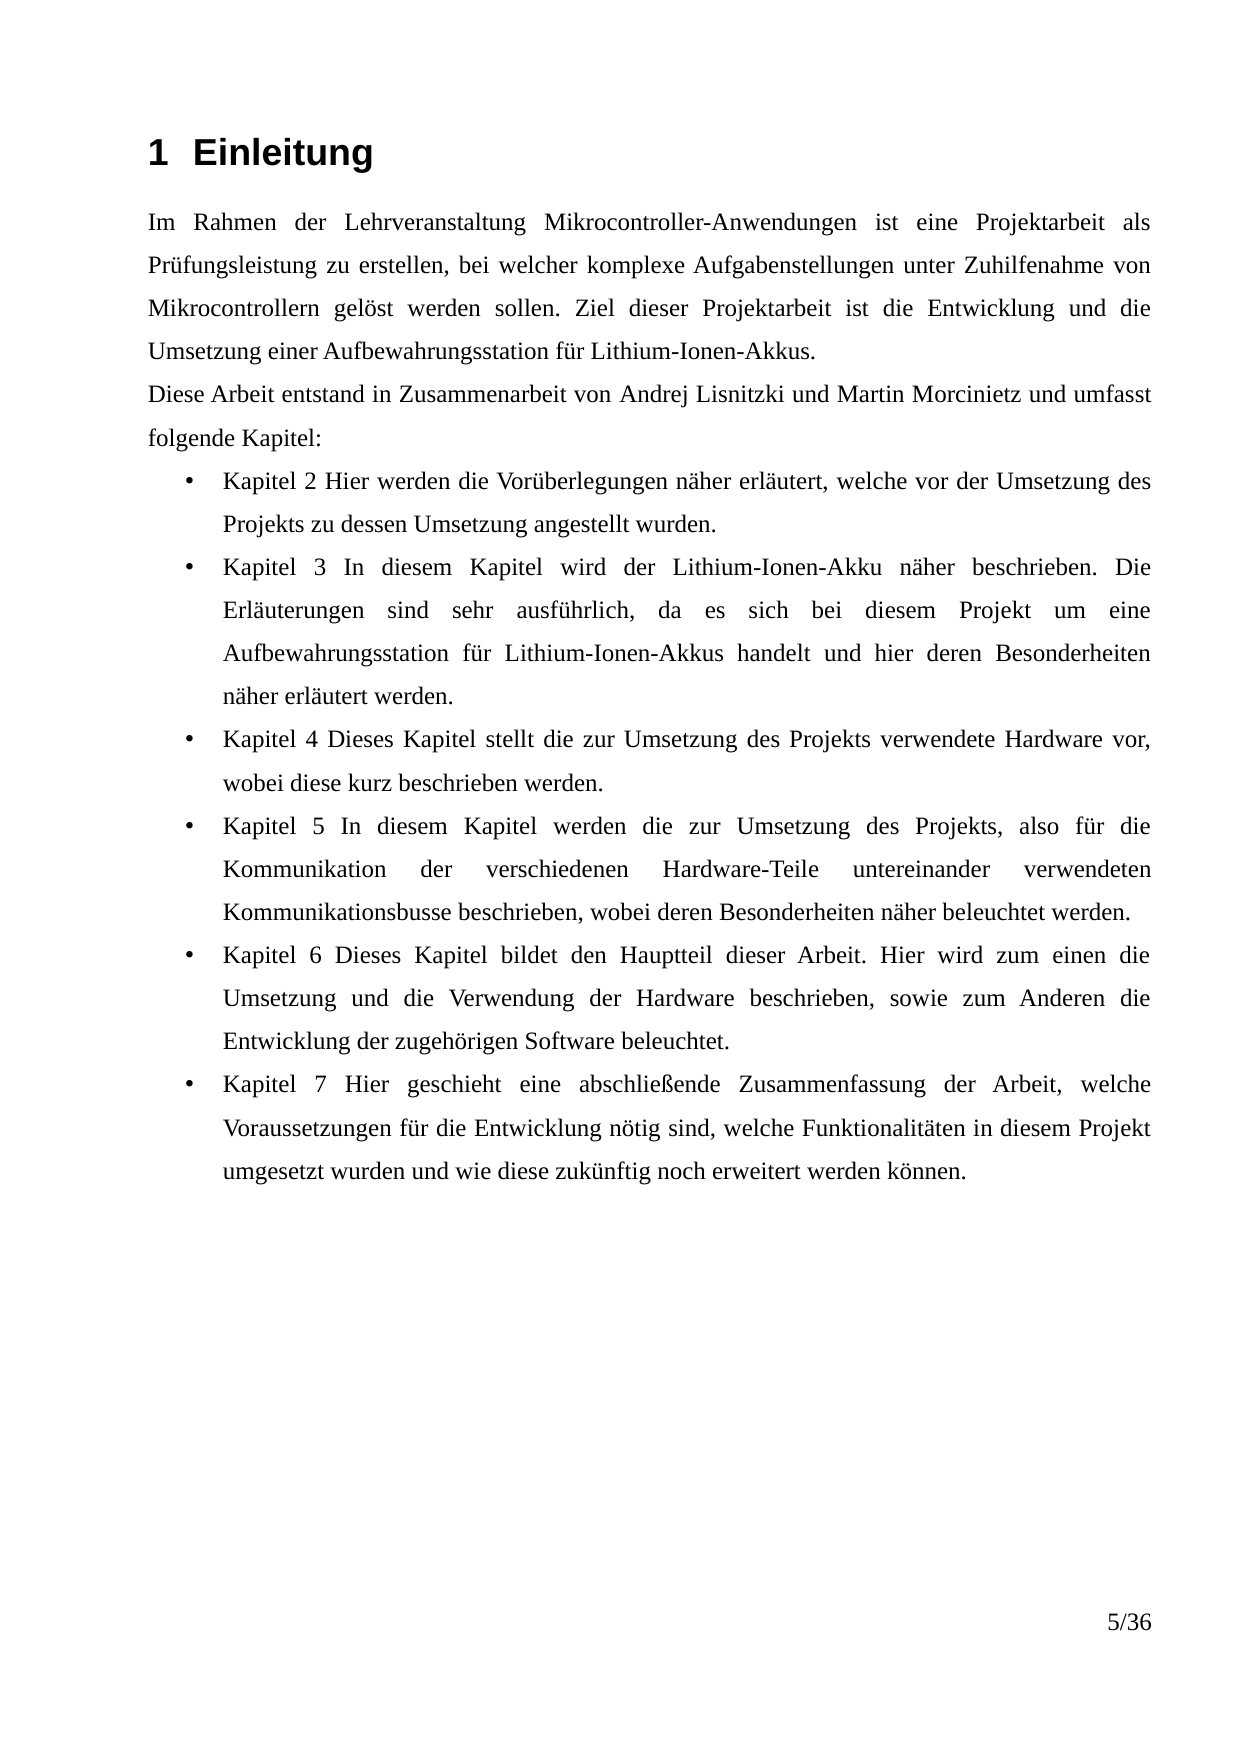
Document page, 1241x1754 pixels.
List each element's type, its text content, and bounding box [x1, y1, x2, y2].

list Kapitel 5 In diesem Kapitel werden die zur Umsetzung des Projekts, also für die Kommunikation der verschiedenen Hardware-Teile untereinander verwendeten Kommunikationsbusse beschrieben, wobei deren Besonderheiten näher beleuchtet werden. [185, 811, 1152, 926]
text Diese Arbeit entstand in Zusammenarbeit von Andrej Lisnitzki und Martin Morcinietz und umfasst folgende Kapitel: [148, 379, 1152, 451]
list Kapitel 6 Dieses Kapitel bildet den Hauptteil dieser Arbeit. Hier wird zum einen die Umsetzung und die Verwendung der Hardware beschrieben, sowie zum Anderen die Entwicklung der zugehörigen Software beleuchtet. [185, 940, 1152, 1055]
list Kapitel 3 In diesem Kapitel wird der Lithium-Ionen-Akku näher beschrieben. Die Erläuterungen sind sehr ausführlich, da es sich bei diesem Projekt um eine Aufbewahrungsstation für Lithium-Ionen-Akkus handelt und hier deren Besonderheiten näher erläutert werden. [185, 552, 1152, 710]
list Kapitel 4 Dieses Kapitel stellt die zur Umsetzung des Projekts verwendete Hardware vor, wobei diese kurz beschrieben werden. [185, 724, 1152, 796]
text Im Rahmen der Lehrveranstaltung Mikrocontroller-Anwendungen ist eine Projektarbeit als Prüfungsleistung zu erstellen, bei welcher komplexe Aufgabenstellungen unter Zuhilfenahme von Mikrocontrollern gelöst werden sollen. Ziel dieser Projektarbeit ist die Entwicklung und die Umsetzung einer Aufbewahrungsstation für Lithium-Ionen-Akkus. [148, 207, 1152, 365]
list Kapitel 2 Hier werden die Vorüberlegungen näher erläutert, welche vor der Umsetzung des Projekts zu dessen Umsetzung angestellt wurden. [185, 466, 1152, 538]
subtitle Einleitung [148, 130, 1152, 173]
list Kapitel 7 Hier geschieht eine abschließende Zusammenfassung der Arbeit, welche Voraussetzungen für die Entwicklung nötig sind, welche Funktionalitäten in diesem Projekt umgesetzt wurden und wie diese zukünftig noch erweitert werden können. [185, 1069, 1152, 1184]
